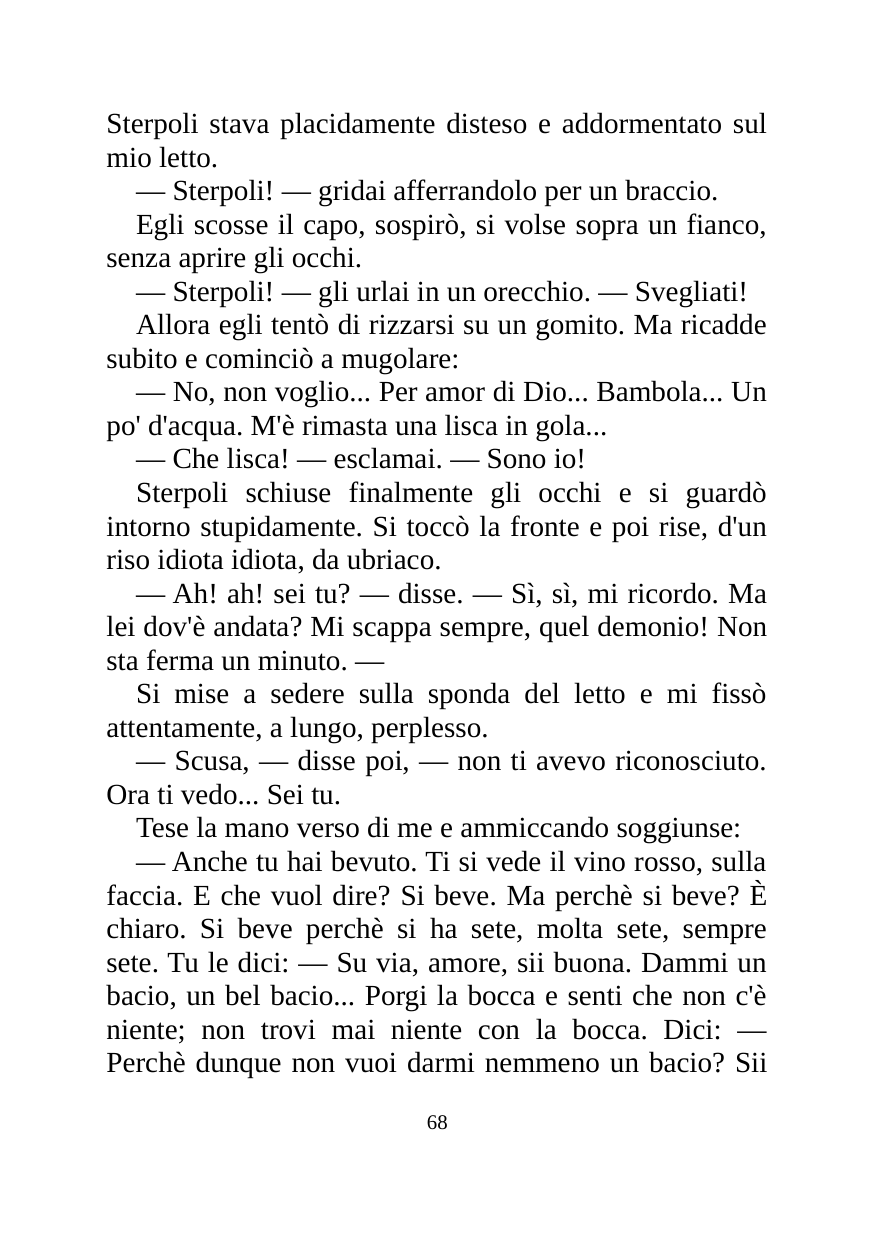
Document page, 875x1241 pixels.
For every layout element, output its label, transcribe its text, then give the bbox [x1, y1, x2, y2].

text Si mise a sedere sulla sponda del letto e mi fissò attentamente, a lungo, perplesso. [106, 676, 768, 743]
text — No, non voglio... Per amor di Dio... Bambola... Un po' d'acqua. M'è rimasta una lisca in gola... [106, 374, 768, 442]
text Allora egli tentò di rizzarsi su un gomito. Ma ricadde subito e cominciò a mugolare: [106, 307, 768, 374]
text Sterpoli schiuse finalmente gli occhi e si guardò intorno stupidamente. Si toccò la fronte e poi rise, d'un riso idiota idiota, da ubriaco. [106, 475, 768, 576]
text — Sterpoli! — gli urlai in un orecchio. — Svegliati! [106, 274, 768, 307]
text — Che lisca! — esclamai. — Sono io! [106, 442, 768, 475]
text Tese la mano verso di me e ammiccando soggiunse: [106, 811, 768, 844]
text Egli scosse il capo, sospirò, si volse sopra un fianco, senza aprire gli occhi. [106, 207, 768, 274]
text — Sterpoli! — gridai afferrandolo per un braccio. [106, 173, 768, 207]
text — Ah! ah! sei tu? — disse. — Sì, sì, mi ricordo. Ma lei dov'è andata? Mi scappa sempre, quel demonio! Non sta ferma un minuto. — [106, 576, 768, 676]
text — Scusa, — disse poi, — non ti avevo riconosciuto. Ora ti vedo... Sei tu. [106, 743, 768, 811]
text Sterpoli stava placidamente disteso e addormentato sul mio letto. [106, 106, 768, 173]
text — Anche tu hai bevuto. Ti si vede il vino rosso, sulla faccia. E che vuol dire? Si beve. Ma perchè si beve? È chiaro. Si beve perchè si ha sete, molta sete, sempre sete. Tu le dici: — Su via, amore, sii buona. Dammi un bacio, un bel bacio... Porgi la bocca e senti che non c'è niente; non trovi mai niente con la bocca. Dici: — Perchè dunque non vuoi darmi nemmeno un bacio? Sii [106, 844, 768, 1079]
